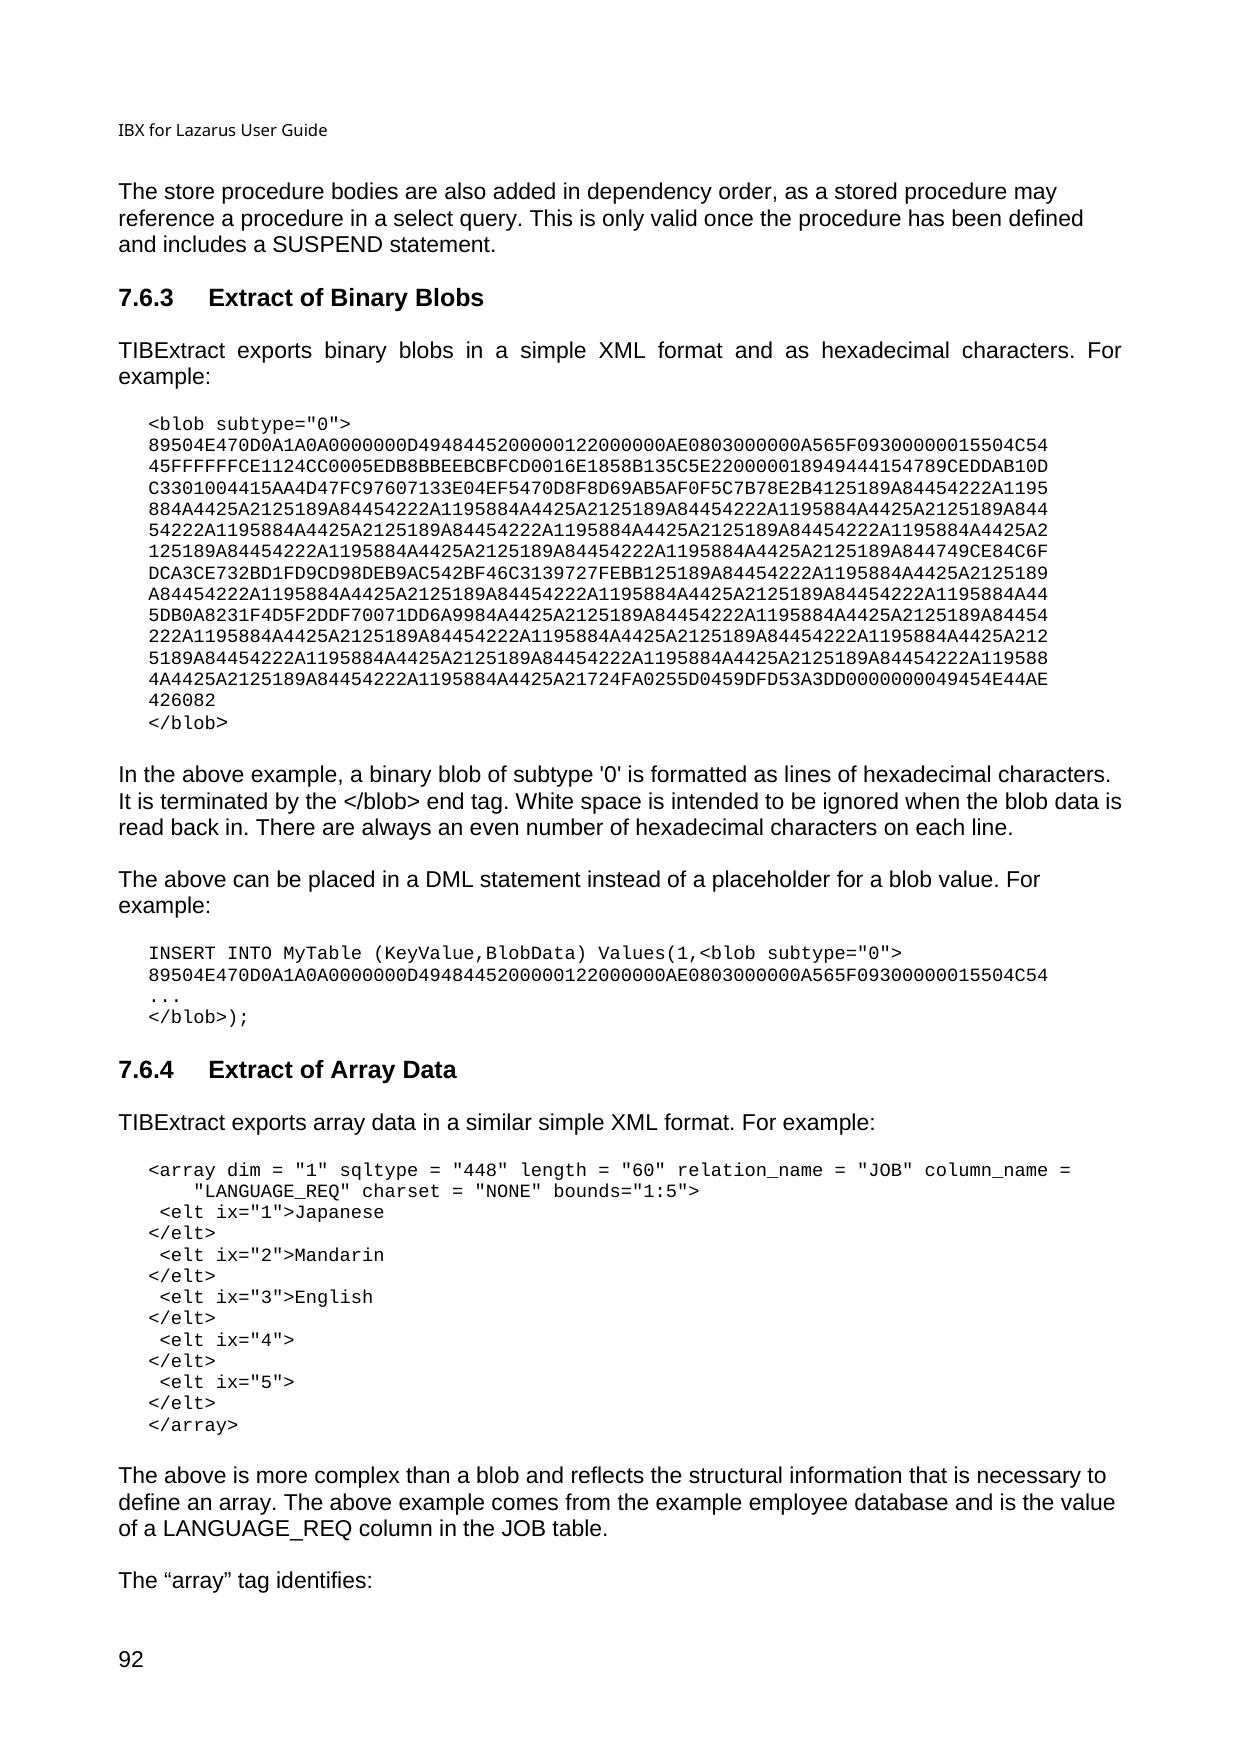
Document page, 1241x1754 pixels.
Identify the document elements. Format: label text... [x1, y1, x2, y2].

text </blob> [148, 712, 1122, 736]
text <elt ix="1">Japanese [148, 1203, 1122, 1224]
text TIBExtract exports binary blobs in a simple XML format and as hexadecimal characters. For example: [118, 337, 1122, 390]
text </elt> [148, 1224, 1122, 1245]
text The above can be placed in a DML statement instead of a placeholder for a blob value. For example: [118, 866, 1122, 919]
text </elt> [148, 1309, 1122, 1330]
text 4A4425A2125189A84454222A1195884A4425A21724FA0255D0459DFD53A3DD0000000049454E44AE [148, 670, 1122, 691]
text DCA3CE732BD1FD9CD98DEB9AC542BF46C3139727FEBB125189A84454222A1195884A4425A2125189 [148, 563, 1122, 585]
text 125189A84454222A1195884A4425A2125189A84454222A1195884A4425A2125189A844749CE84C6F [148, 542, 1122, 563]
subtitle Extract of Binary Blobs [118, 283, 1122, 311]
text 45FFFFFFCE1124CC0005EDB8BBEEBCBFCD0016E1858B135C5E220000018949444154789CEDDAB10D [148, 457, 1122, 478]
text 884A4425A2125189A84454222A1195884A4425A2125189A84454222A1195884A4425A2125189A844 [148, 500, 1122, 521]
text The store procedure bodies are also added in dependency order, as a stored procedure may reference a procedure in a select query. This is only valid once the procedure has been defined and includes a SUSPEND statement. [118, 178, 1122, 257]
text C3301004415AA4D47FC97607133E04EF5470D8F8D69AB5AF0F5C7B78E2B4125189A84454222A1195 [148, 478, 1122, 500]
text </elt> [148, 1352, 1122, 1373]
text </blob>); [148, 1008, 1122, 1029]
text <elt ix="2">Mandarin [148, 1245, 1122, 1267]
text In the above example, a binary blob of subtype '0' is formatted as lines of hexadecimal characters. It is terminated by the </blob> end tag. White space is intended to be ignored when the blob data is read back in. There are always an even number of hexadecimal characters on each line. [118, 761, 1122, 840]
text A84454222A1195884A4425A2125189A84454222A1195884A4425A2125189A84454222A1195884A44 [148, 585, 1122, 606]
text 54222A1195884A4425A2125189A84454222A1195884A4425A2125189A84454222A1195884A4425A2 [148, 521, 1122, 542]
text <elt ix="3">English [148, 1288, 1122, 1309]
text </array> [148, 1415, 1122, 1437]
text INSERT INTO MyTable (KeyValue,BlobData) Values(1,<blob subtype="0"> [148, 944, 1122, 965]
text <elt ix="4"> [148, 1330, 1122, 1352]
text 5189A84454222A1195884A4425A2125189A84454222A1195884A4425A2125189A84454222A119588 [148, 648, 1122, 670]
subtitle Extract of Array Data [118, 1055, 1122, 1083]
text <elt ix="5"> [148, 1373, 1122, 1394]
text 426082 [148, 691, 1122, 712]
text </elt> [148, 1394, 1122, 1415]
text The above is more complex than a blob and reflects the structural information that is necessary to define an array. The above example comes from the example employee database and is the value of a LANGUAGE_REQ column in the JOB table. [118, 1462, 1122, 1541]
text 222A1195884A4425A2125189A84454222A1195884A4425A2125189A84454222A1195884A4425A212 [148, 627, 1122, 648]
text <array dim = "1" sqltype = "448" length = "60" relation_name = "JOB" column_name = "LANGUAGE_REQ" charset = "NONE" bounds="1:5"> [148, 1160, 1122, 1203]
text 89504E470D0A1A0A0000000D4948445200000122000000AE0803000000A565F09300000015504C54 [148, 436, 1122, 457]
text The “array” tag identifies: [118, 1567, 1122, 1593]
text 89504E470D0A1A0A0000000D4948445200000122000000AE0803000000A565F09300000015504C54 [148, 965, 1122, 987]
text </elt> [148, 1267, 1122, 1288]
text ... [148, 987, 1122, 1008]
text <blob subtype="0"> [148, 415, 1122, 436]
text TIBExtract exports array data in a similar simple XML format. For example: [118, 1109, 1122, 1135]
text 5DB0A8231F4D5F2DDF70071DD6A9984A4425A2125189A84454222A1195884A4425A2125189A84454 [148, 606, 1122, 627]
